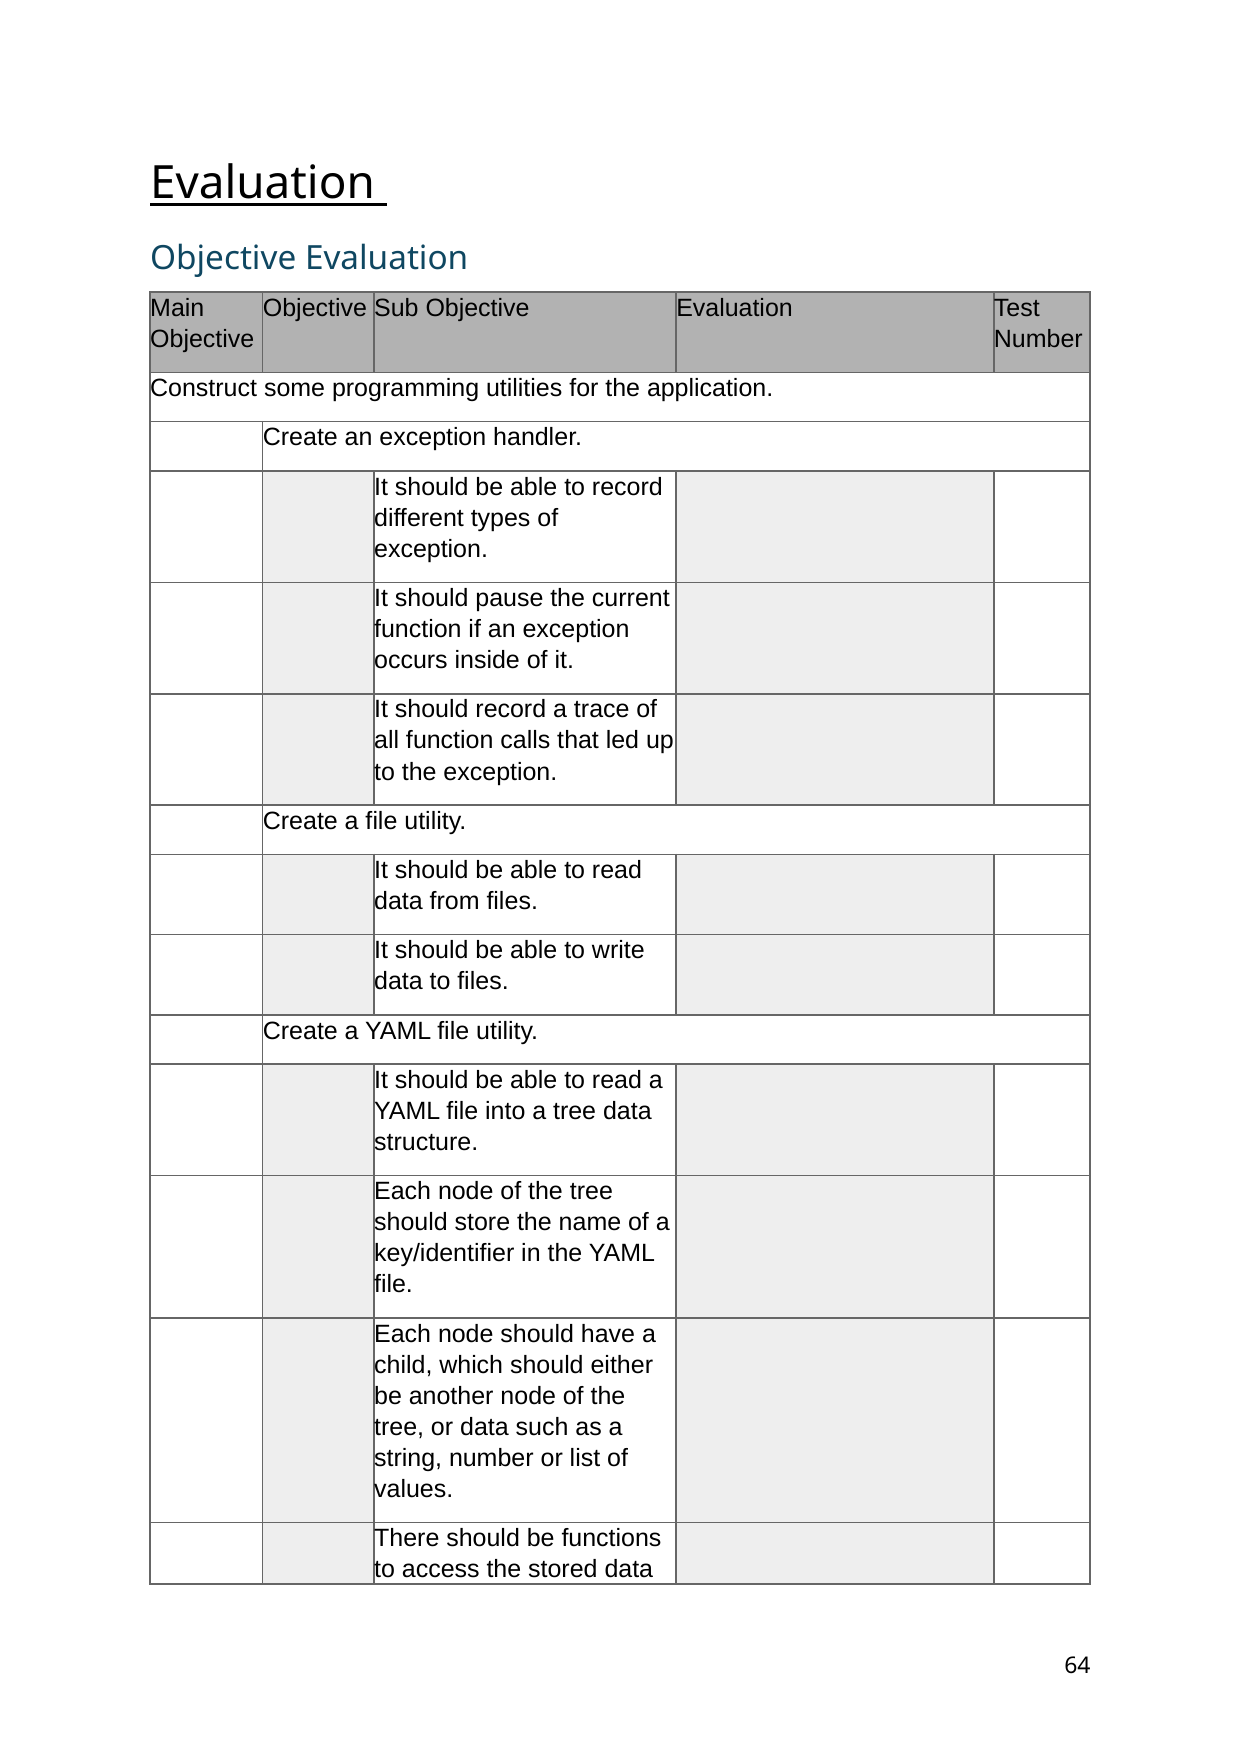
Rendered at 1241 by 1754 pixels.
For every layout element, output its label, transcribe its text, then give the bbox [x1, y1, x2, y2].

table_cell [263, 1176, 373, 1317]
table_cell There should be functions to access the stored data [375, 1523, 675, 1583]
table_cell [151, 583, 262, 693]
table_cell [995, 935, 1089, 1014]
table_cell Create a YAML file utility. [263, 1016, 1089, 1063]
table_header Test Number [995, 293, 1089, 372]
table_cell [995, 583, 1089, 693]
table_cell [263, 855, 373, 934]
table_cell [263, 1523, 373, 1583]
table_cell [151, 1319, 262, 1522]
table_cell [151, 806, 262, 853]
table_cell [151, 935, 262, 1014]
table_cell [263, 695, 373, 804]
table_header Evaluation [677, 293, 993, 372]
table_cell [151, 1065, 262, 1175]
subtitle Evaluation [150, 150, 1090, 212]
table_cell [677, 855, 993, 934]
table_cell It should pause the current function if an exception occurs inside of it. [375, 583, 675, 693]
table_cell [677, 1523, 993, 1583]
table_cell [263, 472, 373, 581]
table_cell It should record a trace of all function calls that led up to the exception. [375, 695, 675, 804]
table_cell [263, 583, 373, 693]
table_cell Each node should have a child, which should either be another node of the tree, or data such as a string, number or list of values. [375, 1319, 675, 1522]
table_cell [677, 935, 993, 1014]
table_cell [677, 583, 993, 693]
table_cell [995, 1523, 1089, 1583]
table_cell [677, 1176, 993, 1317]
subtitle Objective Evaluation [150, 234, 1090, 279]
table_header Main Objective [151, 293, 262, 372]
table_cell It should be able to read a YAML file into a tree data structure. [375, 1065, 675, 1175]
table_cell Each node of the tree should store the name of a key/identifier in the YAML file. [375, 1176, 675, 1317]
table_cell It should be able to read data from files. [375, 855, 675, 934]
table_cell [151, 472, 262, 581]
table_cell [151, 1523, 262, 1583]
table_cell Construct some programming utilities for the application. [151, 373, 1089, 421]
table_header Sub Objective [375, 293, 675, 372]
table_cell Create a file utility. [263, 806, 1089, 853]
table_cell [263, 1319, 373, 1522]
table_cell It should be able to record different types of exception. [375, 472, 675, 581]
table_cell [151, 695, 262, 804]
table_cell [151, 1176, 262, 1317]
table_cell It should be able to write data to files. [375, 935, 675, 1014]
table_cell [677, 695, 993, 804]
table_cell [995, 855, 1089, 934]
table_cell [995, 1319, 1089, 1522]
table_cell [677, 1319, 993, 1522]
table_cell [677, 1065, 993, 1175]
table_cell [995, 472, 1089, 581]
table_cell [995, 1065, 1089, 1175]
table_cell [263, 1065, 373, 1175]
table_cell Create an exception handler. [263, 422, 1089, 470]
table_cell [263, 935, 373, 1014]
table_header Objective [263, 293, 373, 372]
table_cell [677, 472, 993, 581]
table_cell [151, 855, 262, 934]
table_cell [151, 422, 262, 470]
table_cell [995, 1176, 1089, 1317]
table_cell [151, 1016, 262, 1063]
table_cell [995, 695, 1089, 804]
